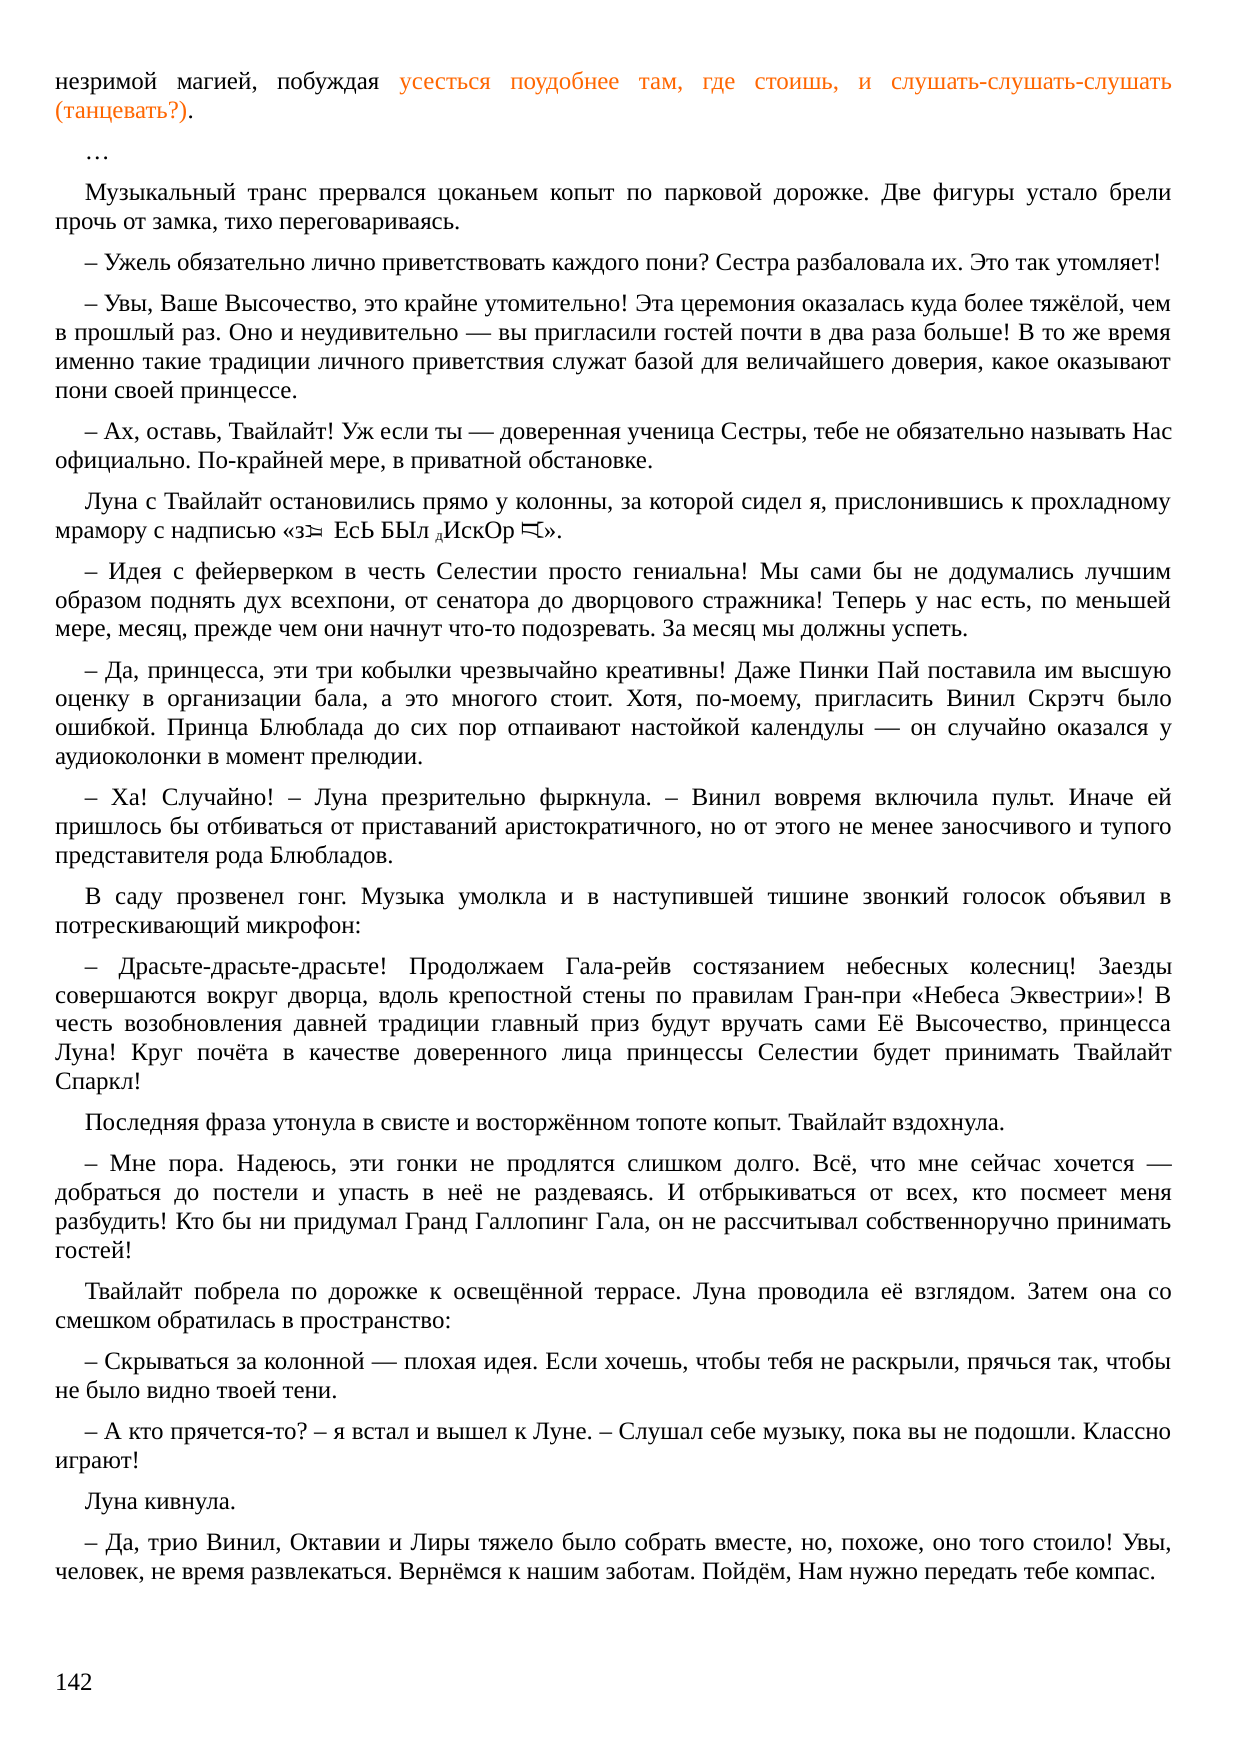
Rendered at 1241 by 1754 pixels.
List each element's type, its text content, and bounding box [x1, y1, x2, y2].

text – Да, трио Винил, Октавии и Лиры тяжело было собрать вместе, но, похоже, оно того стоило! Увы, человек, не время развлекаться. Вернёмся к нашим заботам. Пойдём, Нам нужно передать тебе компас. [55, 1527, 1173, 1585]
text Последняя фраза утонула в свисте и восторжённом топоте копыт. Твайлайт вздохнула. [55, 1107, 1173, 1136]
text – Да, принцесса, эти три кобылки чрезвычайно креативны! Даже Пинки Пай поставила им высшую оценку в организации бала, а это многого стоит. Хотя, по-моему, пригласить Винил Скрэтч было ошибкой. Принца Блюблада до сих пор отпаивают настойкой календулы — он случайно оказался у аудиоколонки в момент прелюдии. [55, 655, 1173, 770]
text – Увы, Ваше Высочество, это крайне утомительно! Эта церемония оказалась куда более тяжёлой, чем в прошлый раз. Оно и неудивительно — вы пригласили гостей почти в два раза больше! В то же время именно такие традиции личного приветствия служат базой для величайшего доверия, какое оказывают пони своей принцессе. [55, 288, 1173, 403]
text – А кто прячется-то? – я встал и вышел к Луне. – Слушал себе музыку, пока вы не подошли. Классно играют! [55, 1416, 1173, 1473]
text незримой магией, побуждая усесться поудобнее там, где стоишь, и слушать-слушать-слушать (танцевать?). [55, 66, 1173, 123]
text Луна кивнула. [55, 1486, 1173, 1515]
text В саду прозвенел гонг. Музыка умолкла и в наступившей тишине звонкий голосок объявил в потрескивающий микрофон: [55, 881, 1173, 938]
text – Ах, оставь, Твайлайт! Уж если ты — доверенная ученица Сестры, тебе не обязательно называть Нас официально. По-крайней мере, в приватной обстановке. [55, 416, 1173, 473]
text – Драсьте-драсьте-драсьте! Продолжаем Гала-рейв состязанием небесных колесниц! Заезды совершаются вокруг дворца, вдоль крепостной стены по правилам Гран-при «Небеса Эквестрии»! В честь возобновления давней традиции главный приз будут вручать сами Её Высочество, принцесса Луна! Круг почёта в качестве доверенного лица принцессы Селестии будет принимать Твайлайт Спаркл! [55, 951, 1173, 1095]
text Твайлайт побрела по дорожке к освещённой террасе. Луна проводила её взглядом. Затем она со смешком обратилась в пространство: [55, 1276, 1173, 1333]
text – Ужель обязательно лично приветствовать каждого пони? Сестра разбаловала их. Это так утомляет! [55, 247, 1173, 276]
text – Мне пора. Надеюсь, эти гонки не продлятся слишком долго. Всё, что мне сейчас хочется — добраться до постели и упасть в неё не раздеваясь. И отбрыкиваться от всех, кто посмеет меня разбудить! Кто бы ни придумал Гранд Галлопинг Гала, он не рассчитывал собственноручно принимать гостей! [55, 1148, 1173, 1263]
text – Идея с фейерверком в честь Селестии просто гениальна! Мы сами бы не додумались лучшим образом поднять дух всехпони, от сенатора до дворцового стражника! Теперь у нас есть, по меньшей мере, месяц, прежде чем они начнут что-то подозревать. За месяц мы должны успеть. [55, 556, 1173, 642]
text Луна с Твайлайт остановились прямо у колонны, за которой сидел я, прислонившись к прохладному мрамору с надписью «здЕсЬ БЫл дИскОрД». [55, 486, 1173, 543]
text … [55, 136, 1173, 165]
text Музыкальный транс прервался цоканьем копыт по парковой дорожке. Две фигуры устало брели прочь от замка, тихо переговариваясь. [55, 177, 1173, 235]
text – Скрываться за колонной — плохая идея. Если хочешь, чтобы тебя не раскрыли, прячься так, чтобы не было видно твоей тени. [55, 1346, 1173, 1403]
text – Ха! Случайно! – Луна презрительно фыркнула. – Винил вовремя включила пульт. Иначе ей пришлось бы отбиваться от приставаний аристократичного, но от этого не менее заносчивого и тупого представителя рода Блюбладов. [55, 782, 1173, 868]
